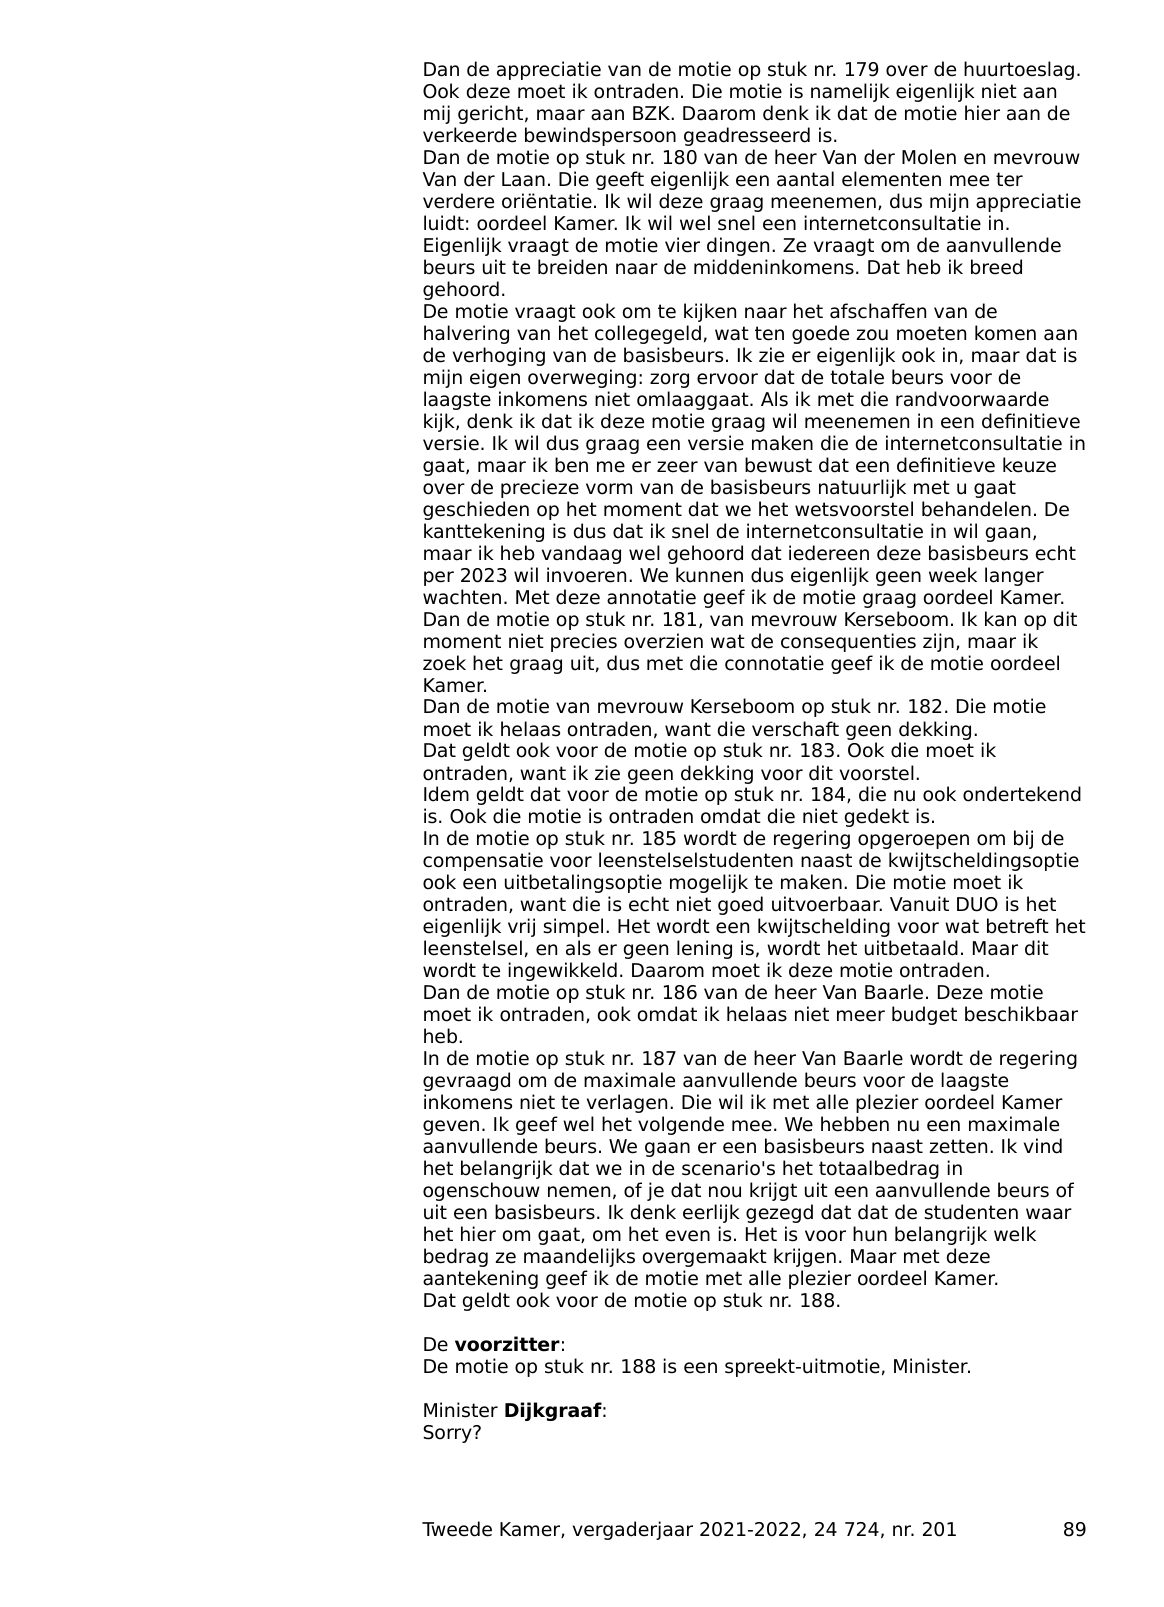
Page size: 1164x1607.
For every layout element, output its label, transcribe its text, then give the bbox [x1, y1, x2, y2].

text De voorzitter: [422, 1334, 1087, 1356]
text Dan de motie op stuk nr. 180 van de heer Van der Molen en mevrouw Van der Laan. Die geeft eigenlijk een aantal elementen mee ter verdere oriëntatie. Ik wil deze graag meenemen, dus mijn appreciatie luidt: oordeel Kamer. Ik wil wel snel een internetconsultatie in. Eigenlijk vraagt de motie vier dingen. Ze vraagt om de aanvullende beurs uit te breiden naar de middeninkomens. Dat heb ik breed gehoord. [422, 147, 1087, 301]
text Dan de appreciatie van de motie op stuk nr. 179 over de huurtoeslag. Ook deze moet ik ontraden. Die motie is namelijk eigenlijk niet aan mij gericht, maar aan BZK. Daarom denk ik dat de motie hier aan de verkeerde bewindspersoon geadresseerd is. [422, 59, 1087, 147]
text Dan de motie op stuk nr. 186 van de heer Van Baarle. Deze motie moet ik ontraden, ook omdat ik helaas niet meer budget beschikbaar heb. [422, 982, 1087, 1048]
text De motie vraagt ook om te kijken naar het afschaffen van de halvering van het collegegeld, wat ten goede zou moeten komen aan de verhoging van de basisbeurs. Ik zie er eigenlijk ook in, maar dat is mijn eigen overweging: zorg ervoor dat de totale beurs voor de laagste inkomens niet omlaaggaat. Als ik met die randvoorwaarde kijk, denk ik dat ik deze motie graag wil meenemen in een definitieve versie. Ik wil dus graag een versie maken die de internetconsultatie in gaat, maar ik ben me er zeer van bewust dat een definitieve keuze over de precieze vorm van de basisbeurs natuurlijk met u gaat geschieden op het moment dat we het wetsvoorstel behandelen. De kanttekening is dus dat ik snel de internetconsultatie in wil gaan, maar ik heb vandaag wel gehoord dat iedereen deze basisbeurs echt per 2023 wil invoeren. We kunnen dus eigenlijk geen week langer wachten. Met deze annotatie geef ik de motie graag oordeel Kamer. [422, 301, 1087, 608]
text In de motie op stuk nr. 187 van de heer Van Baarle wordt de regering gevraagd om de maximale aanvullende beurs voor de laagste inkomens niet te verlagen. Die wil ik met alle plezier oordeel Kamer geven. Ik geef wel het volgende mee. We hebben nu een maximale aanvullende beurs. We gaan er een basisbeurs naast zetten. Ik vind het belangrijk dat we in de scenario's het totaalbedrag in ogenschouw nemen, of je dat nou krijgt uit een aanvullende beurs of uit een basisbeurs. Ik denk eerlijk gezegd dat dat de studenten waar het hier om gaat, om het even is. Het is voor hun belangrijk welk bedrag ze maandelijks overgemaakt krijgen. Maar met deze aantekening geef ik de motie met alle plezier oordeel Kamer. [422, 1048, 1087, 1290]
text Dat geldt ook voor de motie op stuk nr. 183. Ook die moet ik ontraden, want ik zie geen dekking voor dit voorstel. [422, 740, 1087, 784]
text Dat geldt ook voor de motie op stuk nr. 188. [422, 1290, 1087, 1312]
text De motie op stuk nr. 188 is een spreekt-uitmotie, Minister. [422, 1356, 1087, 1378]
text Sorry? [422, 1422, 1087, 1444]
text Idem geldt dat voor de motie op stuk nr. 184, die nu ook ondertekend is. Ook die motie is ontraden omdat die niet gedekt is. [422, 784, 1087, 828]
text In de motie op stuk nr. 185 wordt de regering opgeroepen om bij de compensatie voor leenstelselstudenten naast de kwijtscheldingsoptie ook een uitbetalingsoptie mogelijk te maken. Die motie moet ik ontraden, want die is echt niet goed uitvoerbaar. Vanuit DUO is het eigenlijk vrij simpel. Het wordt een kwijtschelding voor wat betreft het leenstelsel, en als er geen lening is, wordt het uitbetaald. Maar dit wordt te ingewikkeld. Daarom moet ik deze motie ontraden. [422, 828, 1087, 982]
text Dan de motie van mevrouw Kerseboom op stuk nr. 182. Die motie moet ik helaas ontraden, want die verschaft geen dekking. [422, 696, 1087, 740]
text Dan de motie op stuk nr. 181, van mevrouw Kerseboom. Ik kan op dit moment niet precies overzien wat de consequenties zijn, maar ik zoek het graag uit, dus met die connotatie geef ik de motie oordeel Kamer. [422, 608, 1087, 696]
text Minister Dijkgraaf: [422, 1400, 1087, 1422]
